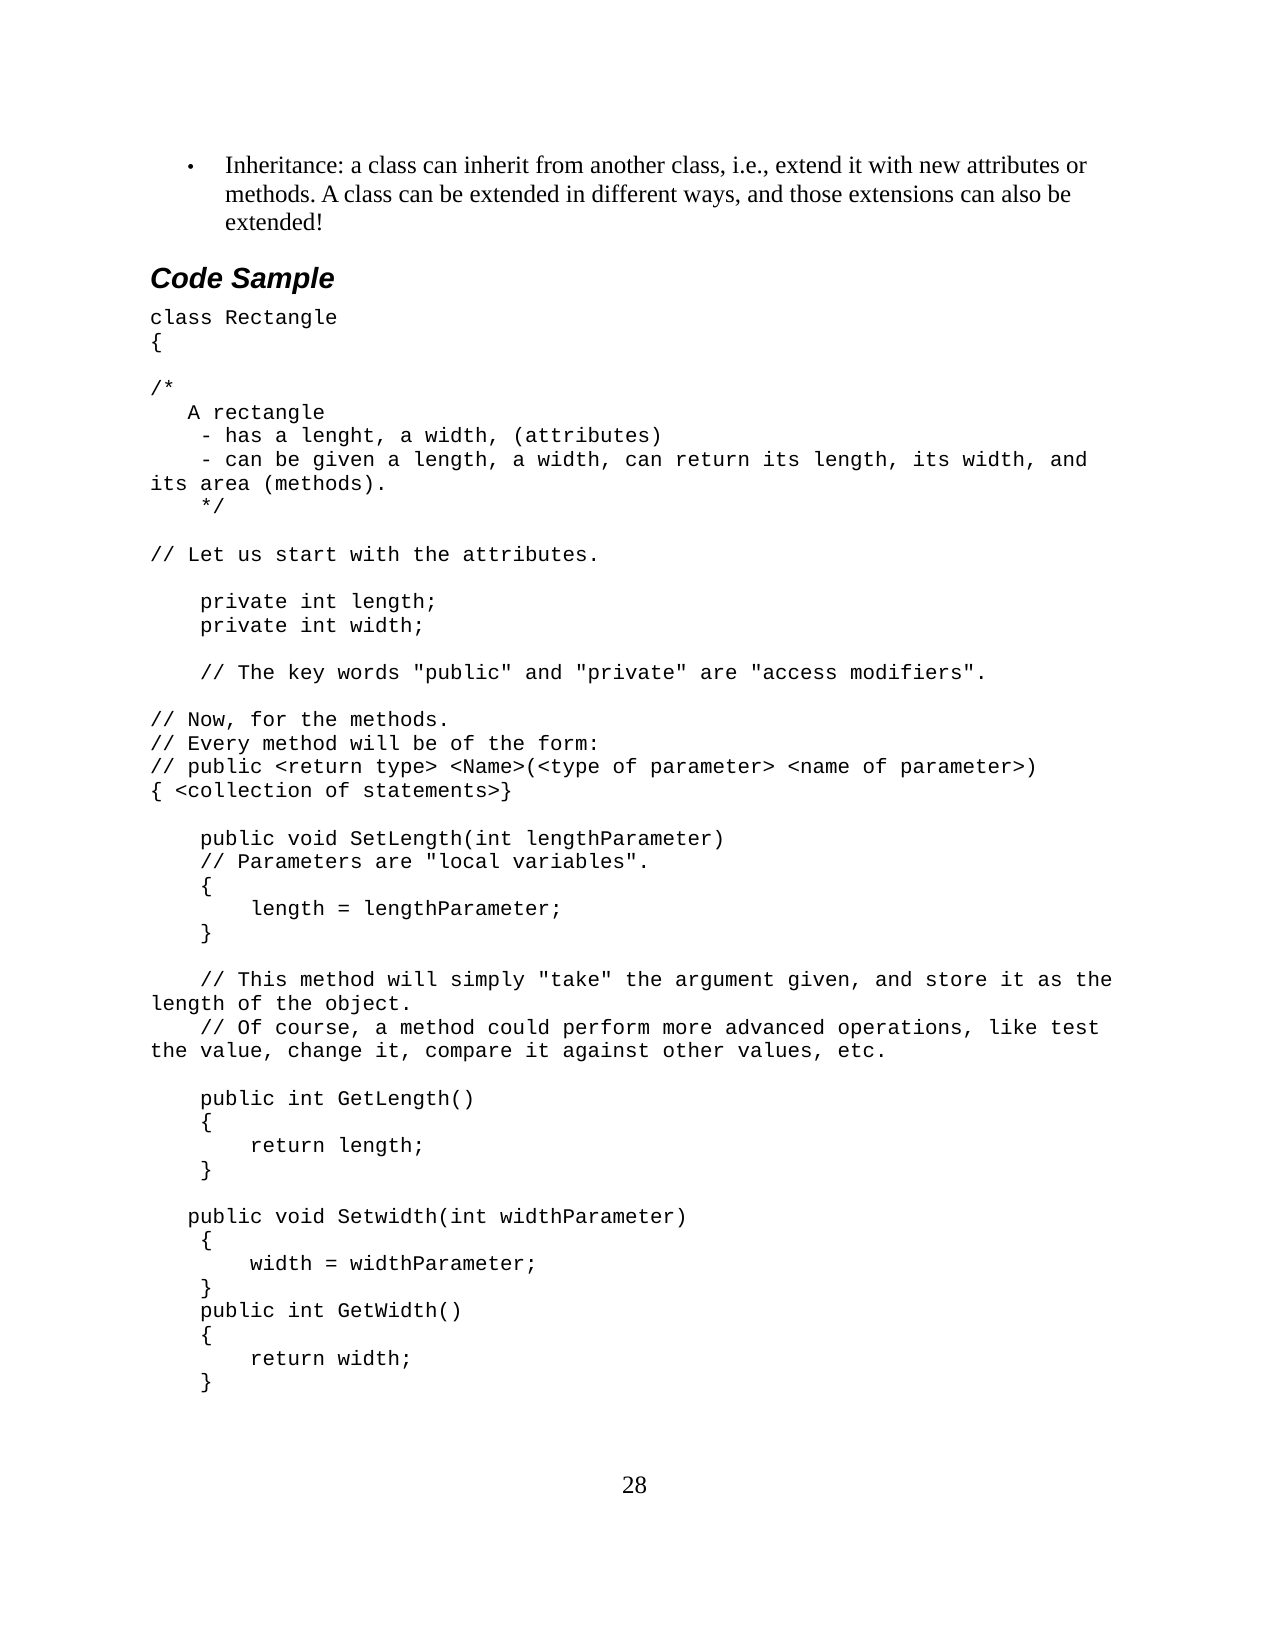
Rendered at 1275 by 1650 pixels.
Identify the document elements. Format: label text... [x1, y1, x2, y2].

text private int length; [150, 591, 1125, 615]
text // Parameters are "local variables". [150, 851, 1125, 875]
text class Rectangle [150, 307, 1125, 331]
text - has a lenght, a width, (attributes) [150, 426, 1125, 449]
subtitle Code Sample [150, 261, 1125, 295]
text } [150, 1371, 1125, 1395]
text public void Setwidth(int widthParameter) [150, 1206, 1125, 1229]
text // Now, for the methods. [150, 709, 1125, 733]
text public int GetWidth() [150, 1300, 1125, 1324]
text private int width; [150, 615, 1125, 638]
text return length; [150, 1135, 1125, 1158]
text { [150, 331, 1125, 354]
text // The key words "public" and "private" are "access modifiers". [150, 662, 1125, 686]
text // public <return type> <Name>(<type of parameter> <name of parameter>){ <collection of statements>} [150, 757, 1125, 804]
text return width; [150, 1348, 1125, 1371]
text A rectangle [150, 402, 1125, 426]
text { [150, 1229, 1125, 1253]
text // This method will simply "take" the argument given, and store it as the length of the object. [150, 969, 1125, 1017]
text } [150, 1277, 1125, 1300]
list Inheritance: a class can inherit from another class, i.e., extend it with new attributes or methods. A class can be extended in different ways, and those extensions can also be extended! [187, 150, 1125, 236]
text } [150, 922, 1125, 946]
text public void SetLength(int lengthParameter) [150, 827, 1125, 851]
text width = widthParameter; [150, 1253, 1125, 1277]
text - can be given a length, a width, can return its length, its width, and its area (methods). [150, 449, 1125, 496]
text // Let us start with the attributes. [150, 544, 1125, 567]
text /* [150, 378, 1125, 402]
text { [150, 1324, 1125, 1348]
text */ [150, 496, 1125, 520]
text { [150, 875, 1125, 898]
text { [150, 1111, 1125, 1135]
text // Every method will be of the form: [150, 733, 1125, 757]
text } [150, 1158, 1125, 1182]
text // Of course, a method could perform more advanced operations, like test the value, change it, compare it against other values, etc. [150, 1017, 1125, 1064]
text length = lengthParameter; [150, 898, 1125, 922]
text public int GetLength() [150, 1088, 1125, 1111]
